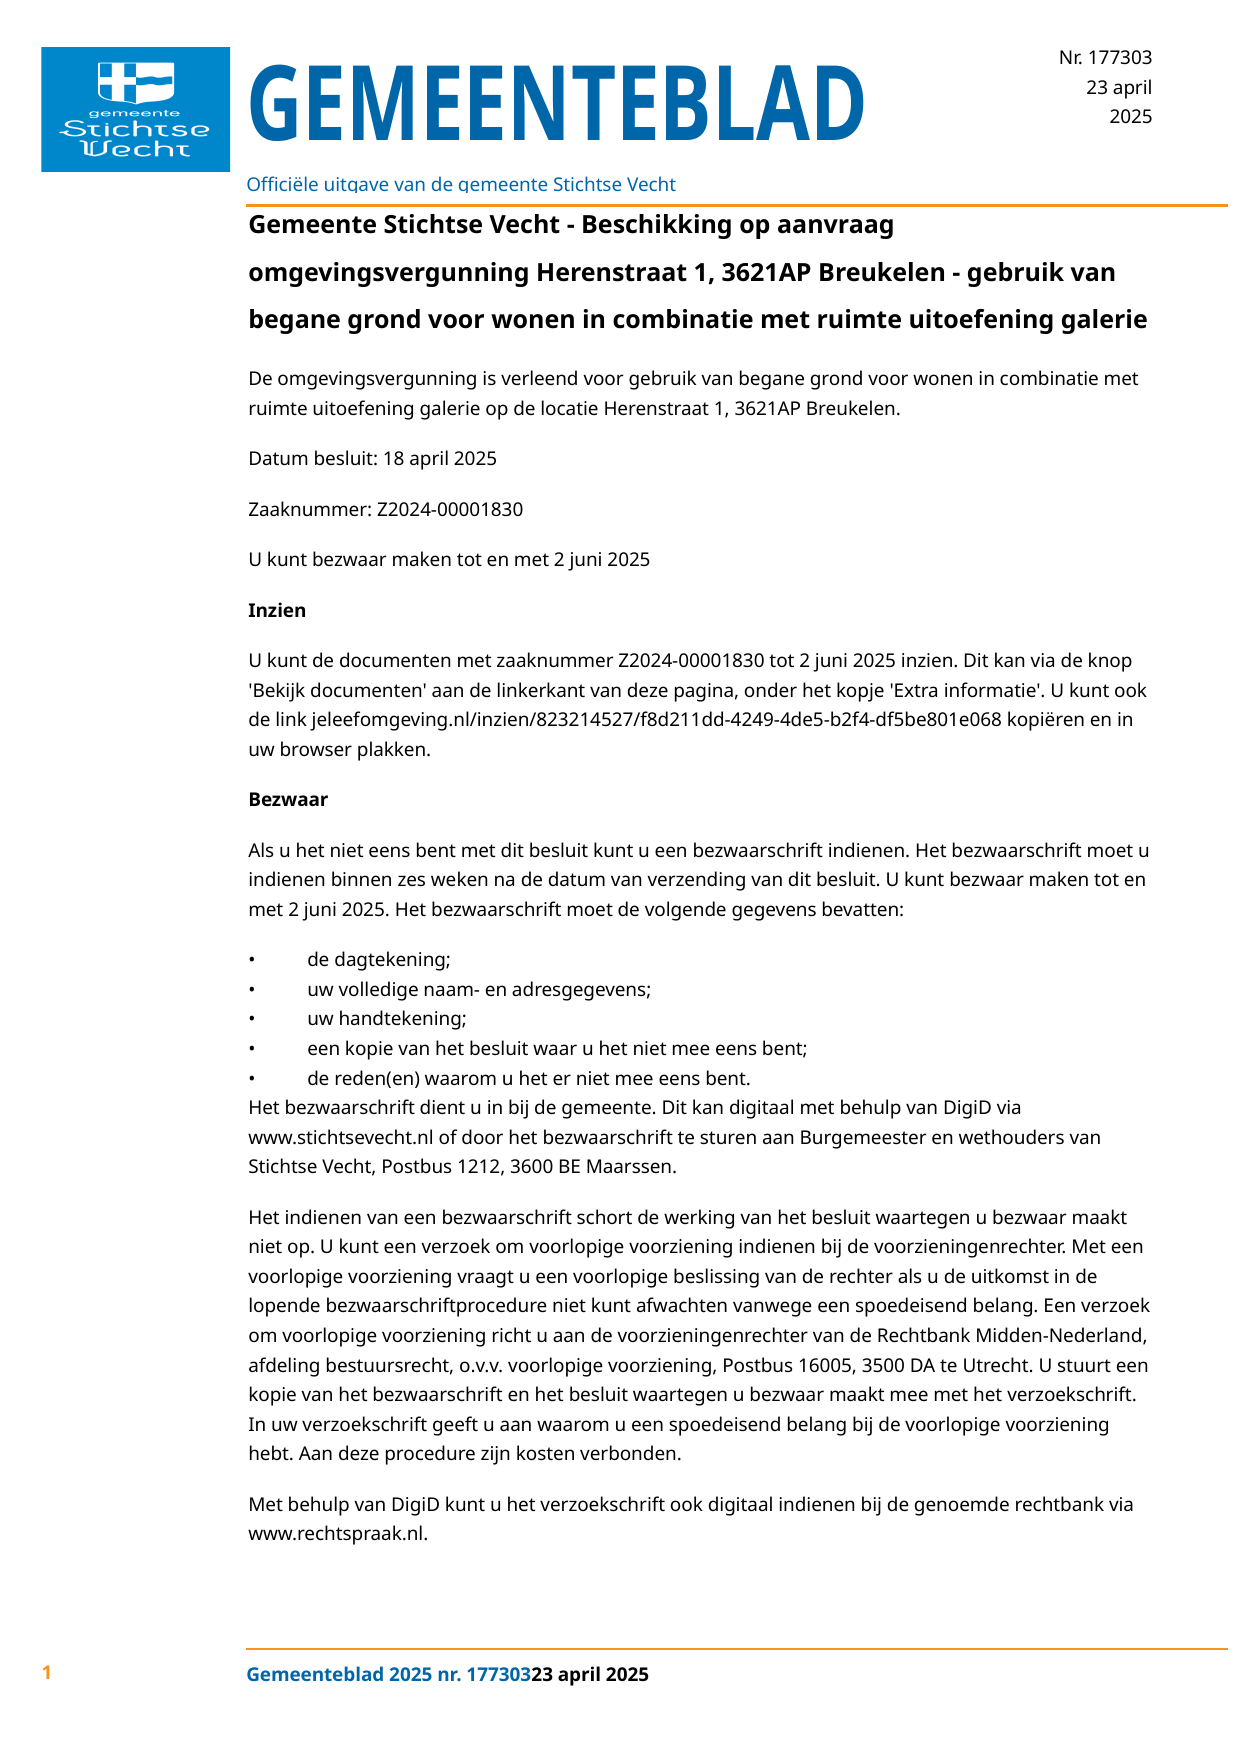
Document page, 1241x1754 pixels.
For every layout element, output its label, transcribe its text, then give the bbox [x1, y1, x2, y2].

text U kunt bezwaar maken tot en met 2 juni 2025 [248, 546, 1152, 572]
list de reden(en) waarom u het er niet mee eens bent. [248, 1065, 1152, 1090]
text De omgevingsvergunning is verleend voor gebruik van begane grond voor wonen in combinatie met ruimte uitoefening galerie op de locatie Herenstraat 1, 3621AP Breukelen. [248, 366, 1152, 421]
list een kopie van het besluit waar u het niet mee eens bent; [248, 1035, 1152, 1061]
text Datum besluit: 18 april 2025 [248, 446, 1152, 471]
list uw handtekening; [248, 1006, 1152, 1031]
text U kunt de documenten met zaaknummer Z2024-00001830 tot 2 juni 2025 inzien. Dit kan via de knop 'Bekijk documenten' aan de linkerkant van deze pagina, onder het kopje 'Extra informatie'. U kunt ook de link jeleefomgeving.nl/inzien/823214527/f8d211dd-4249-4de5-b2f4-df5be801e068 kopiëren en in uw browser plakken. [248, 647, 1152, 762]
text Met behulp van DigiD kunt u het verzoekschrift ook digitaal indienen bij de genoemde rechtbank via www.rechtspraak.nl. [248, 1491, 1152, 1546]
picture [137, 63, 174, 103]
text Zaaknummer: Z2024-00001830 [248, 496, 1152, 522]
text Het bezwaarschrift dient u in bij de gemeente. Dit kan digitaal met behulp van DigiD via www.stichtsevecht.nl of door het bezwaarschrift te sturen aan Burgemeester en wethouders van Stichtse Vecht, Postbus 1212, 3600 BE Maarssen. [248, 1094, 1152, 1179]
list de dagtekening; [248, 946, 1152, 972]
text Het indienen van een bezwaarschrift schort de werking van het besluit waartegen u bezwaar maakt niet op. U kunt een verzoek om voorlopige voorziening indienen bij de voorzieningenrechter. Met een voorlopige voorziening vraagt u een voorlopige beslissing van de rechter als u de uitkomst in de lopende bezwaarschriftprocedure niet kunt afwachten vanwege een spoedeisend belang. Een verzoek om voorlopige voorziening richt u aan de voorzieningenrechter van de Rechtbank Midden-Nederland, afdeling bestuursrecht, o.v.v. voorlopige voorziening, Postbus 16005, 3500 DA te Utrecht. U stuurt een kopie van het bezwaarschrift en het besluit waartegen u bezwaar maakt mee met het verzoekschrift. In uw verzoekschrift geeft u aan waarom u een spoedeisend belang bij de voorlopige voorziening hebt. Aan deze procedure zijn kosten verbonden. [248, 1204, 1152, 1466]
text Gemeente Stichtse Vecht - Beschikking op aanvraag omgevingsvergunning Herenstraat 1, 3621AP Breukelen - gebruik van begane grond voor wonen in combinatie met ruimte uitoefening galerie [248, 207, 1152, 336]
text Als u het niet eens bent met dit besluit kunt u een bezwaarschrift indienen. Het bezwaarschrift moet u indienen binnen zes weken na de datum van verzending van dit besluit. U kunt bezwaar maken tot en met 2 juni 2025. Het bezwaarschrift moet de volgende gegevens bevatten: [248, 837, 1152, 922]
text Bezwaar [248, 786, 1152, 812]
text Inzien [248, 597, 1152, 622]
picture [99, 63, 135, 101]
list uw volledige naam- en adresgegevens; [248, 976, 1152, 1002]
